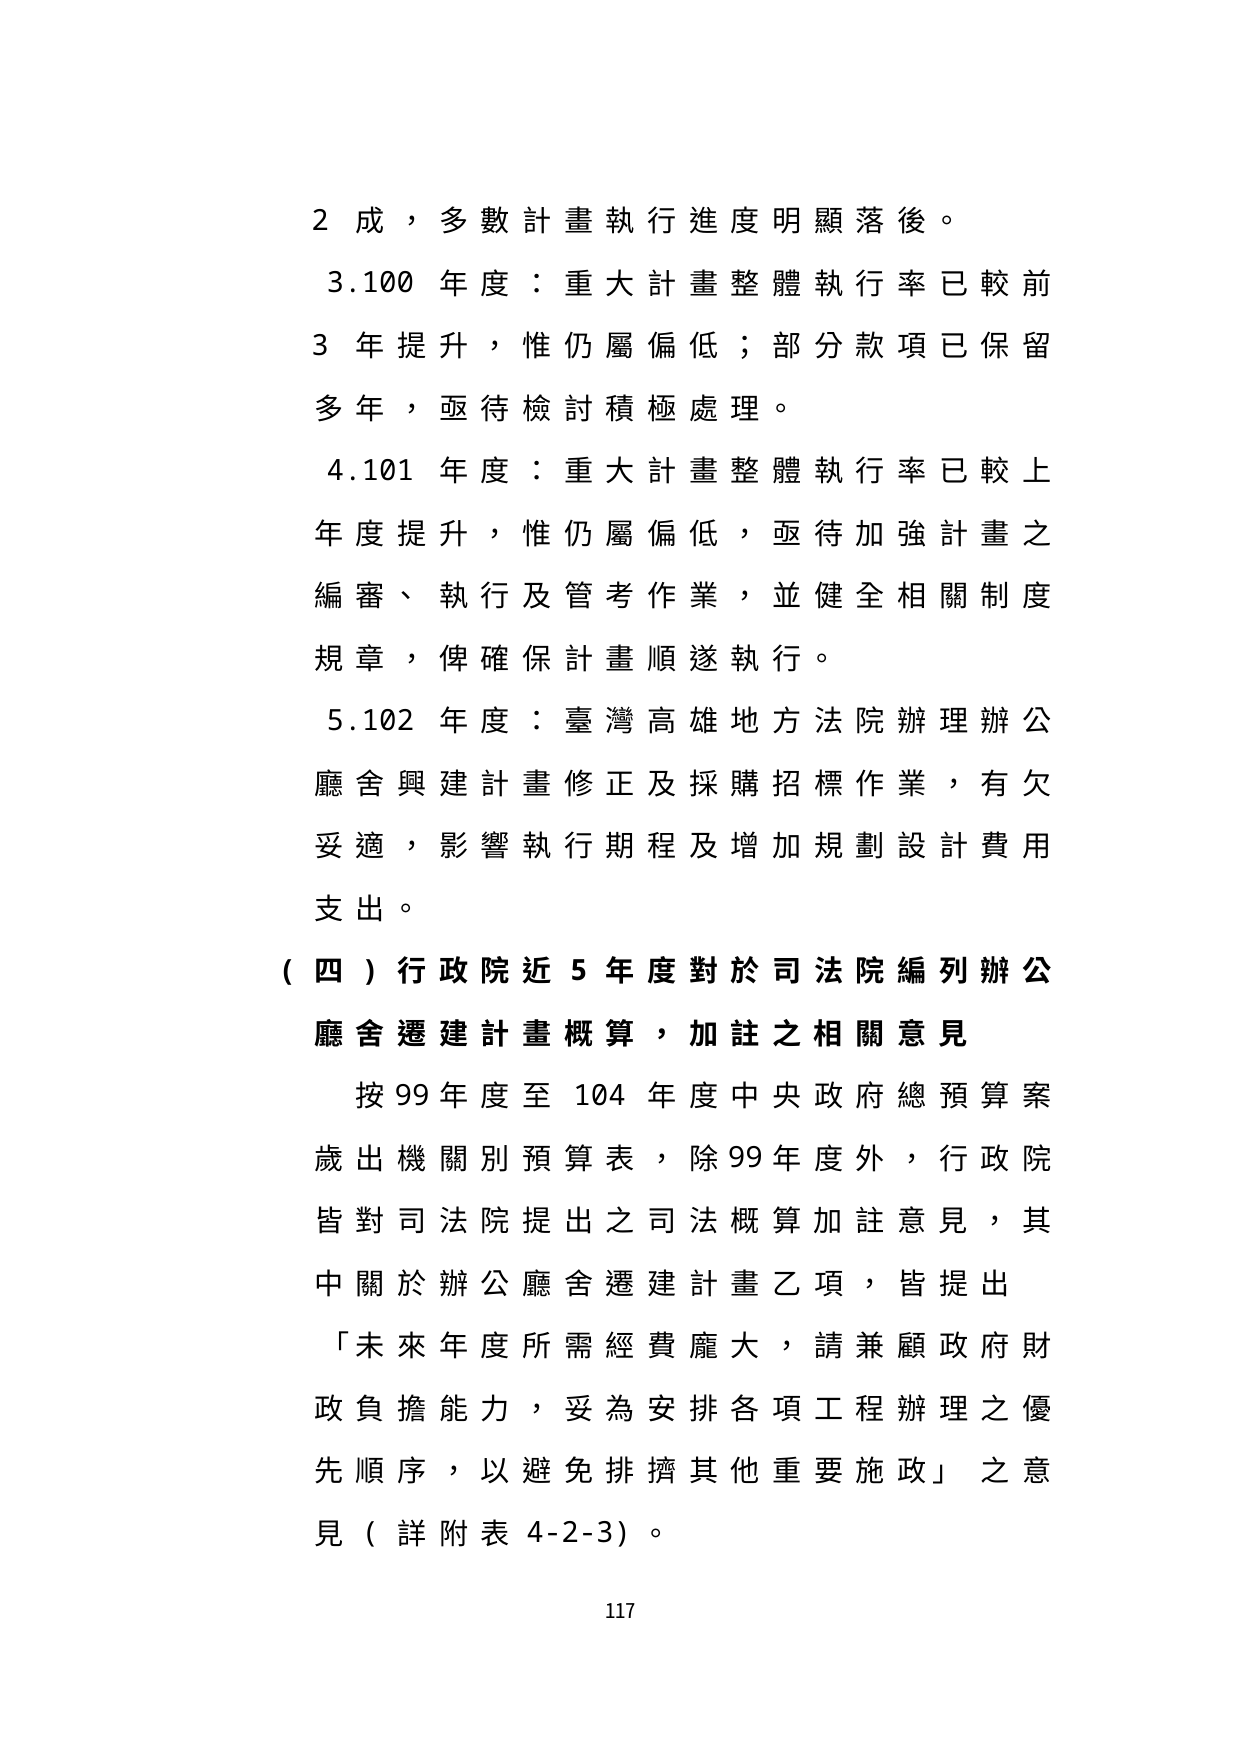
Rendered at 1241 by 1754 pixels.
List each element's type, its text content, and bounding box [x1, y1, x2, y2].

text (四)行政院近5年度對於司法院編列辦公廳舍遷建計畫概算，加註之相關意見 [242, 927, 1058, 1052]
text 2 成，多數計畫執行進度明顯落後。 [271, 177, 1058, 240]
text 4.101年度：重大計畫整體執行率已較上年度提升，惟仍屬偏低，亟待加強計畫之編審、執行及管考作業，並健全相關制度規章，俾確保計畫順遂執行。 [271, 427, 1058, 677]
text 3.100年度：重大計畫整體執行率已較前3 年提升，惟仍屬偏低；部分款項已保留多年，亟待檢討積極處理。 [271, 240, 1058, 427]
text 5.102年度：臺灣高雄地方法院辦理辦公廳舍興建計畫修正及採購招標作業，有欠妥適，影響執行期程及增加規劃設計費用支出。 [271, 677, 1058, 927]
text 按99年度至104年度中央政府總預算案歲出機關別預算表，除99年度外，行政院皆對司法院提出之司法概算加註意見，其中關於辦公廳舍遷建計畫乙項，皆提出「未來年度所需經費龐大，請兼顧政府財政負擔能力，妥為安排各項工程辦理之優先順序，以避免排擠其他重要施政」之意見(詳附表4-2-3)。 [271, 1052, 1058, 1552]
